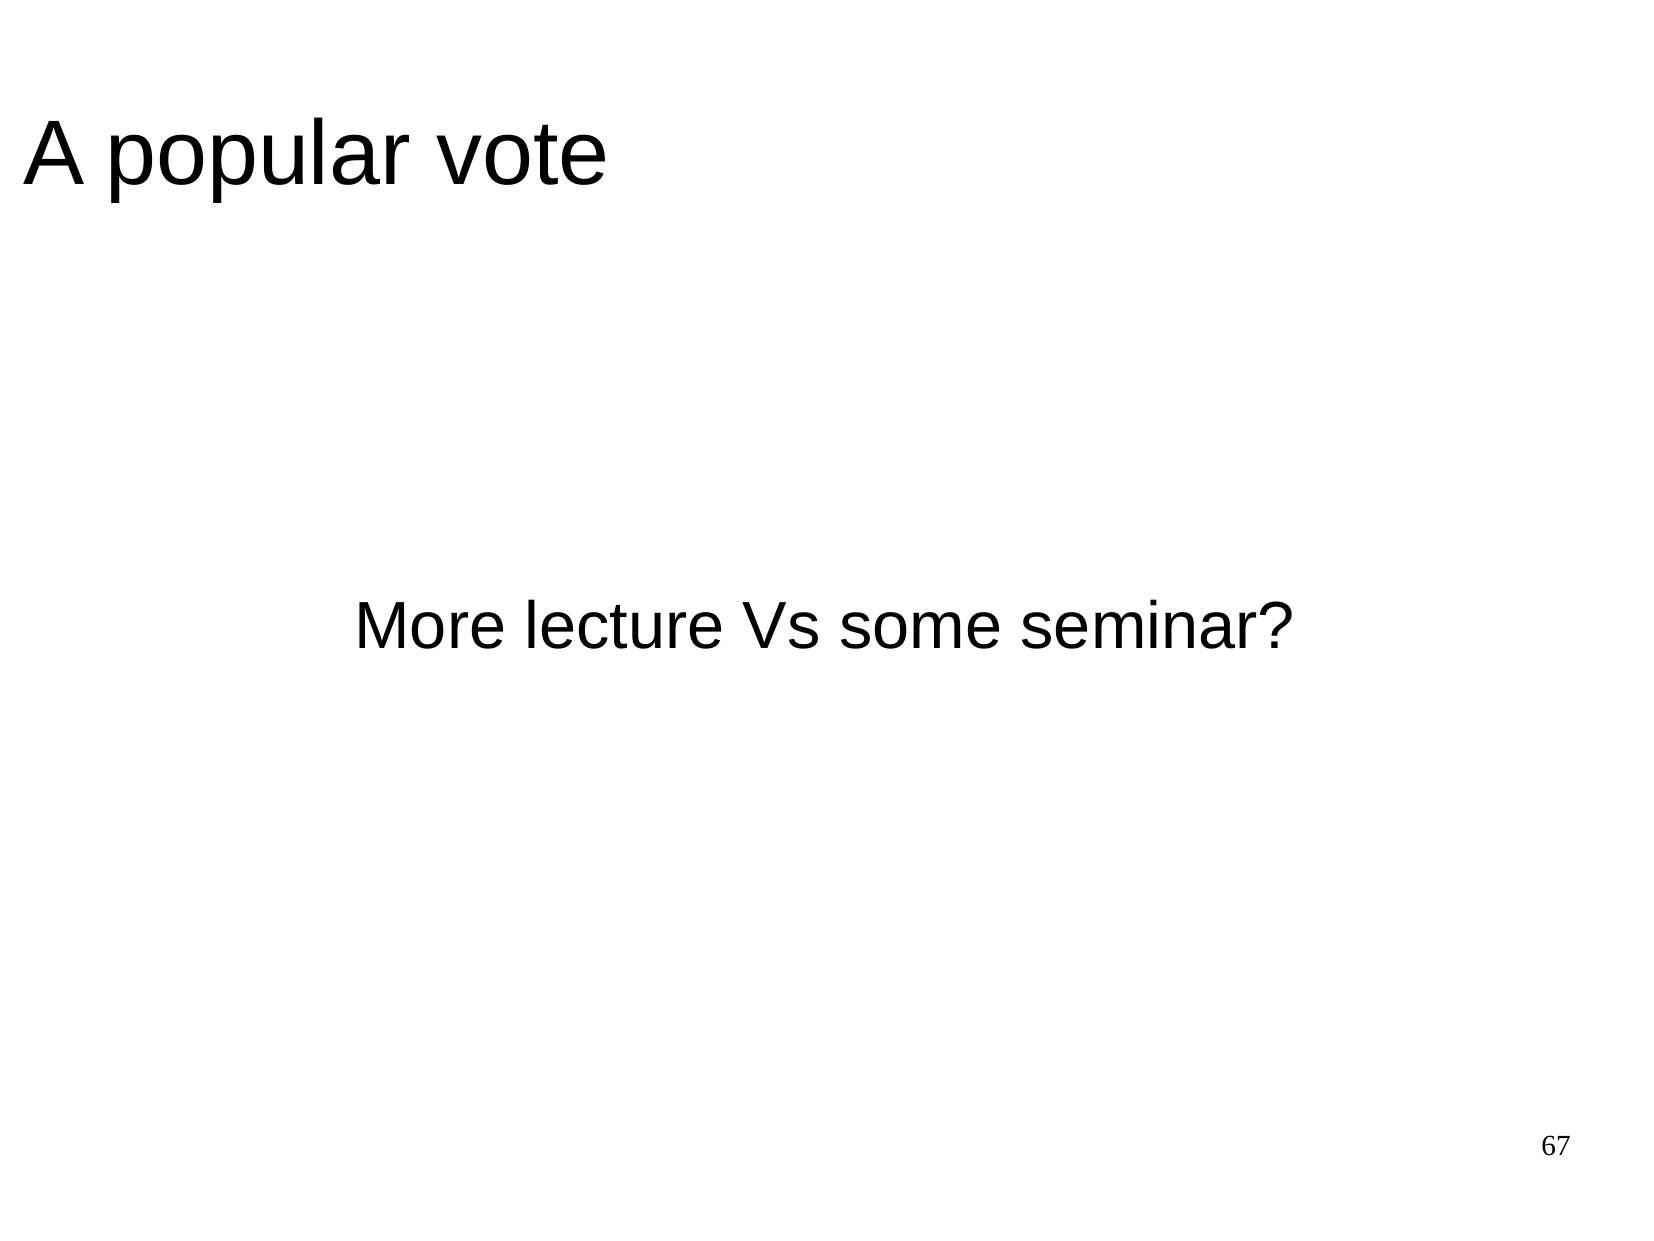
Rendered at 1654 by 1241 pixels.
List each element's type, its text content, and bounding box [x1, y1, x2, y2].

text_box More lecture Vs some seminar? [45, 580, 1606, 670]
title A popular vote [23, 49, 1512, 257]
